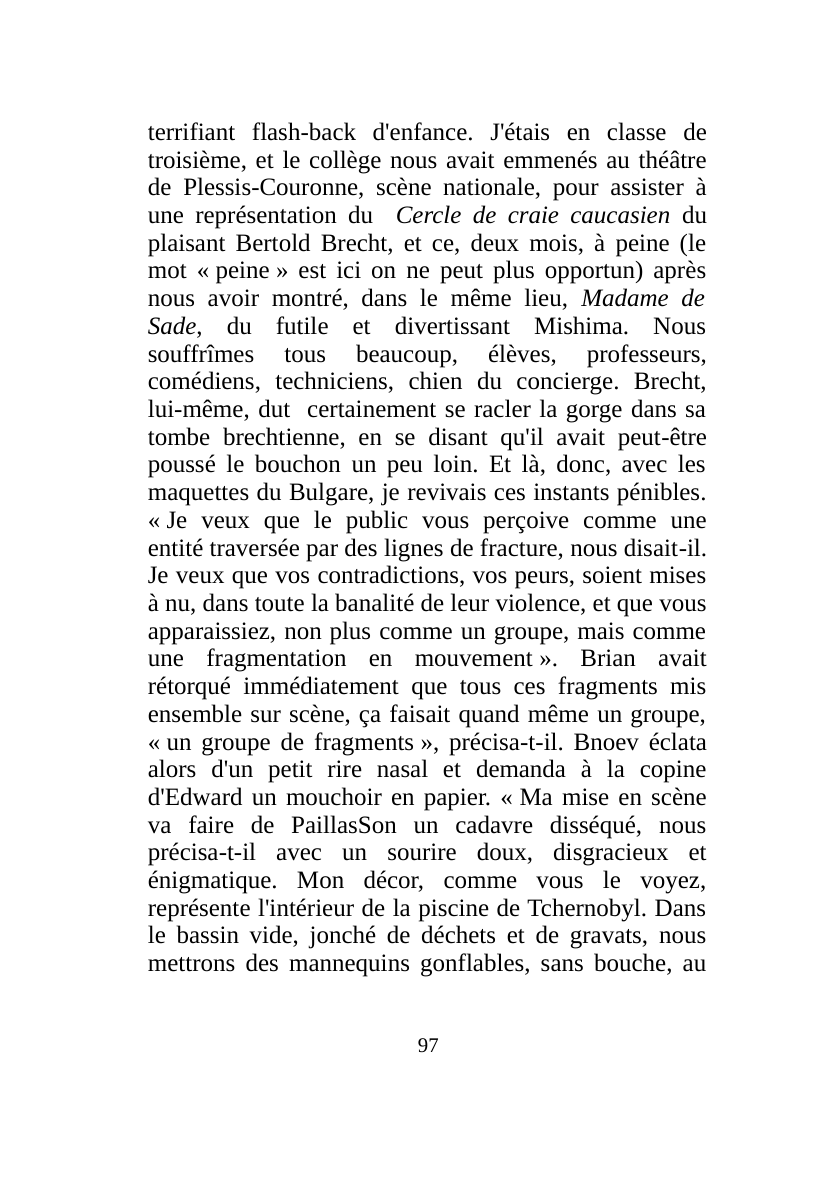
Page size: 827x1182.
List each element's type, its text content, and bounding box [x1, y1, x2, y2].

text terrifiant flash‑back d'enfance. J'étais en classe de troisième, et le collège nous avait emmenés au théâtre de Plessis‑Couronne, scène nationale, pour assister à une représentation du Cercle de craie caucasien du plaisant Bertold Brecht, et ce, deux mois, à peine (le mot « peine » est ici on ne peut plus opportun) après nous avoir montré, dans le même lieu, Madame de Sade, du futile et divertissant Mishima. Nous souffrîmes tous beaucoup, élèves, professeurs, comédiens, techniciens, chien du concierge. Brecht, lui‑même, dut certainement se racler la gorge dans sa tombe brechtienne, en se disant qu'il avait peut‑être poussé le bouchon un peu loin. Et là, donc, avec les maquettes du Bulgare, je revivais ces instants pénibles. « Je veux que le public vous perçoive comme une entité traversée par des lignes de fracture, nous disait‑il. Je veux que vos contradictions, vos peurs, soient mises à nu, dans toute la banalité de leur violence, et que vous apparaissiez, non plus comme un groupe, mais comme une fragmentation en mouvement ». Brian avait rétorqué immédiatement que tous ces fragments mis ensemble sur scène, ça faisait quand même un groupe, « un groupe de fragments », précisa‑t‑il. Bnoev éclata alors d'un petit rire nasal et demanda à la copine d'Edward un mouchoir en papier. « Ma mise en scène va faire de PaillasSon un cadavre disséqué, nous précisa‑t‑il avec un sourire doux, disgracieux et énigmatique. Mon décor, comme vous le voyez, représente l'intérieur de la piscine de Tchernobyl. Dans le bassin vide, jonché de déchets et de gravats, nous mettrons des mannequins gonflables, sans bouche, au [148, 118, 707, 977]
